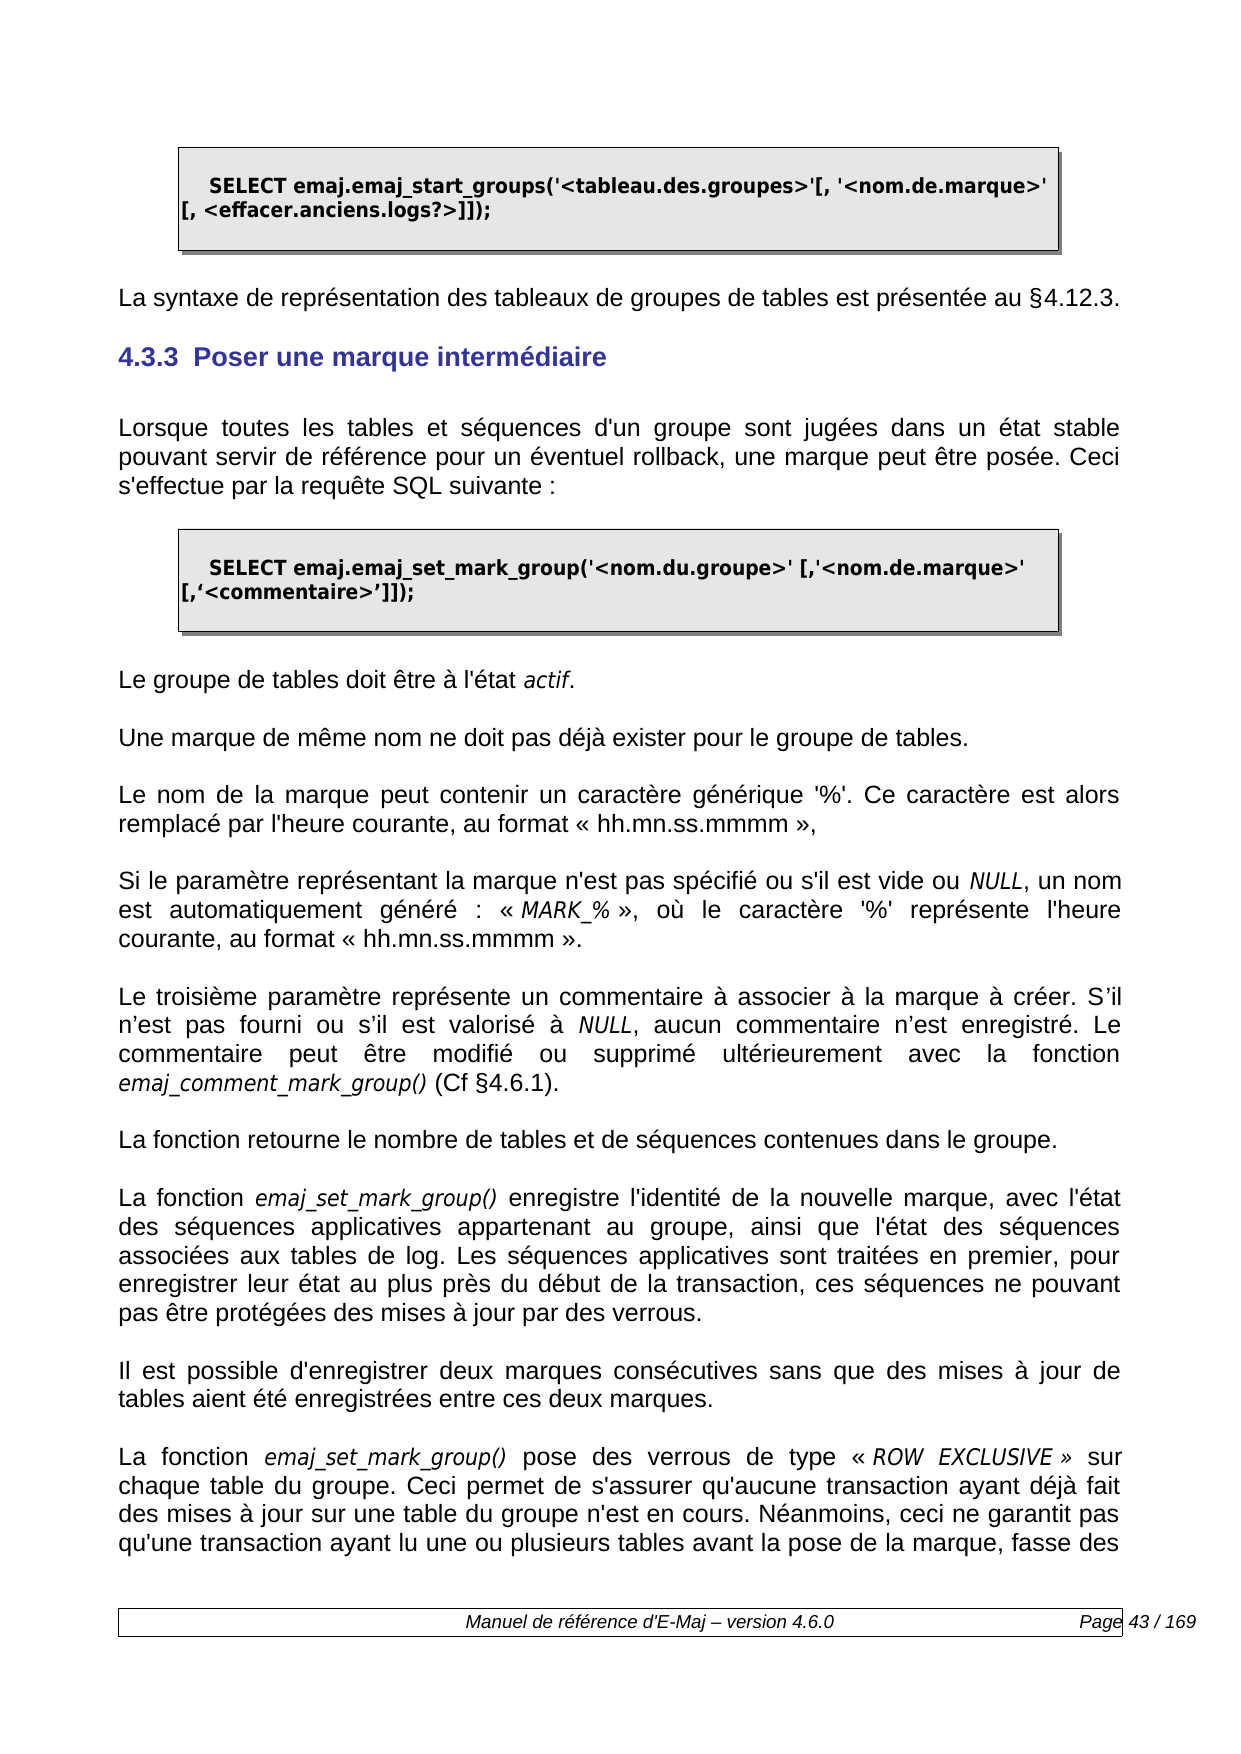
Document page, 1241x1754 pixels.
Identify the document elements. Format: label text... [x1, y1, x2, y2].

text Le troisième paramètre représente un commentaire à associer à la marque à créer. S’il n’est pas fourni ou s’il est valorisé à NULL, aucun commentaire n’est enregistré. Le commentaire peut être modifié ou supprimé ultérieurement avec la fonction emaj_comment_mark_group() (Cf §4.6.1). [118, 982, 1122, 1097]
text La fonction retourne le nombre de tables et de séquences contenues dans le groupe. [118, 1126, 1122, 1154]
text La fonction emaj_set_mark_group() pose des verrous de type « ROW EXCLUSIVE » sur chaque table du groupe. Ceci permet de s'assurer qu'aucune transaction ayant déjà fait des mises à jour sur une table du groupe n'est en cours. Néanmoins, ceci ne garantit pas qu'une transaction ayant lu une ou plusieurs tables avant la pose de la marque, fasse des [118, 1442, 1122, 1557]
text Lorsque toutes les tables et séquences d'un groupe sont jugées dans un état stable pouvant servir de référence pour un éventuel rollback, une marque peut être posée. Ceci s'effectue par la requête SQL suivante : [118, 413, 1122, 500]
text La syntaxe de représentation des tableaux de groupes de tables est présentée au §4.12.3. [118, 283, 1122, 312]
text La fonction emaj_set_mark_group() enregistre l'identité de la nouvelle marque, avec l'état des séquences applicatives appartenant au groupe, ainsi que l'état des séquences associées aux tables de log. Les séquences applicatives sont traitées en premier, pour enregistrer leur état au plus près du début de la transaction, ces séquences ne pouvant pas être protégées des mises à jour par des verrous. [118, 1183, 1122, 1327]
text Le nom de la marque peut contenir un caractère générique '%'. Ce caractère est alors remplacé par l'heure courante, au format « hh.mn.ss.mmmm », [118, 780, 1122, 838]
subtitle Poser une marque intermédiaire [118, 341, 1122, 372]
text Il est possible d'enregistrer deux marques consécutives sans que des mises à jour de tables aient été enregistrées entre ces deux marques. [118, 1356, 1122, 1413]
text Le groupe de tables doit être à l'état actif. [118, 665, 1122, 694]
text SELECT emaj.emaj_set_mark_group('<nom.du.groupe>' [,'<nom.de.marque>' [,‘<commentaire>’]]); [179, 553, 1058, 601]
text Une marque de même nom ne doit pas déjà exister pour le groupe de tables. [118, 723, 1122, 751]
text Si le paramètre représentant la marque n'est pas spécifié ou s'il est vide ou NULL, un nom est automatiquement généré : « MARK_% », où le caractère '%' représente l'heure courante, au format « hh.mn.ss.mmmm ». [118, 866, 1122, 953]
text SELECT emaj.emaj_start_groups('<tableau.des.groupes>'[, '<nom.de.marque>' [, <effacer.anciens.logs?>]]); [179, 171, 1058, 220]
